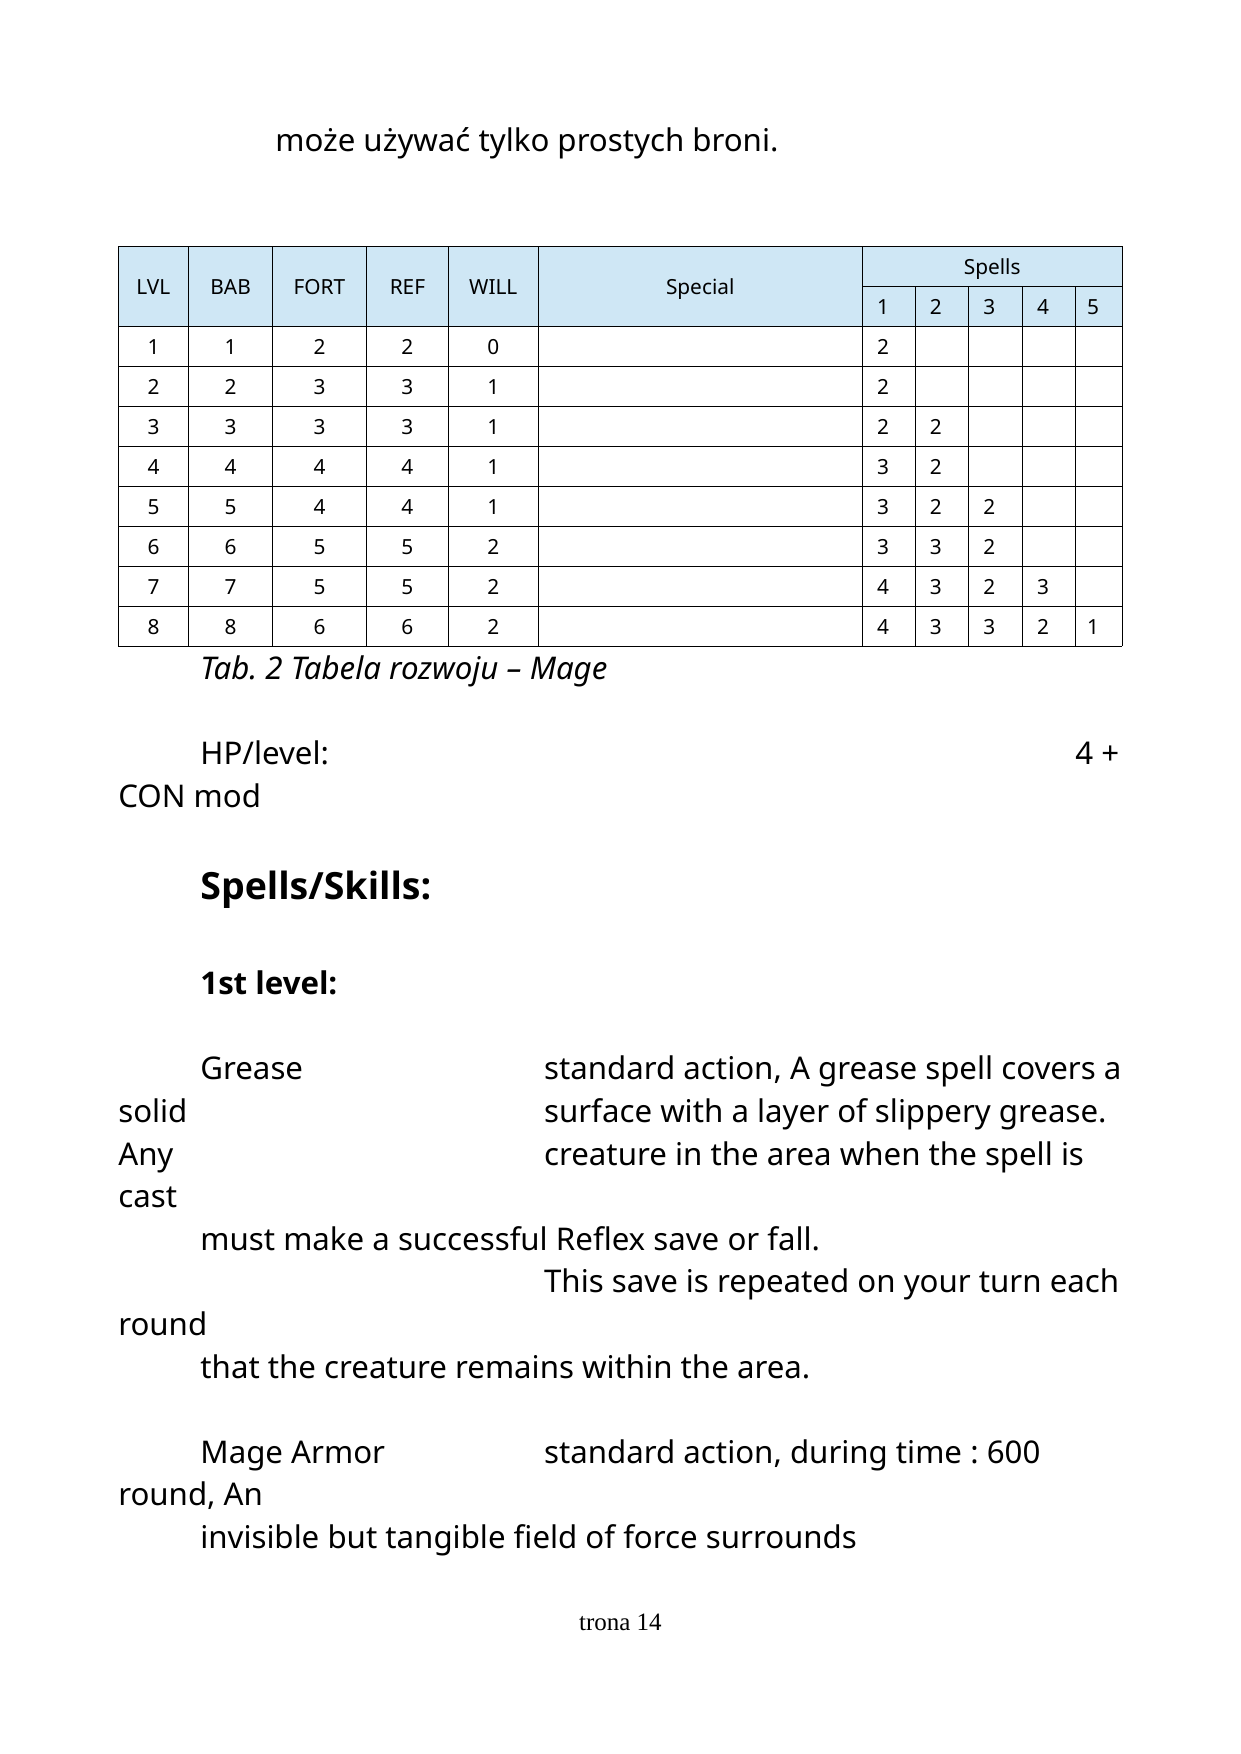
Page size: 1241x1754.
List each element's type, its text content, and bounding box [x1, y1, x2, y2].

table_cell 5 [367, 567, 448, 606]
table_cell [969, 367, 1022, 406]
table_cell 4 [119, 447, 188, 486]
text 1st level: [118, 961, 1122, 1004]
table_cell [539, 327, 862, 366]
text Grease standard action, A grease spell covers a solid surface with a layer of slippery grease. Any creature in the area when the spell is cast must make a successful Reflex save or fall. This save is repeated on your turn each round that the creature remains within the area. [118, 1046, 1122, 1387]
table_cell 2 [969, 527, 1022, 566]
table_cell [969, 327, 1022, 366]
table_cell [1076, 367, 1122, 406]
list może używać tylko prostych broni. [238, 118, 1122, 161]
table_cell [539, 607, 862, 646]
table_cell 1 [119, 327, 188, 366]
table_cell [1076, 327, 1122, 366]
table_cell 3 [1023, 567, 1075, 606]
table_cell 3 [863, 447, 915, 486]
table_cell 2 [969, 567, 1022, 606]
table_cell 3 [273, 407, 366, 446]
table_cell 2 [916, 487, 968, 526]
table_cell [1076, 447, 1122, 486]
table_header WILL [449, 247, 538, 326]
table_cell [539, 407, 862, 446]
table_cell 3 [969, 607, 1022, 646]
table_cell 2 [863, 407, 915, 446]
table_cell 2 [916, 447, 968, 486]
table_cell 5 [273, 567, 366, 606]
table_cell 3 [863, 527, 915, 566]
table_cell [969, 407, 1022, 446]
table_cell 2 [189, 367, 272, 406]
table_cell 2 [916, 287, 968, 326]
table_cell 3 [863, 487, 915, 526]
table_header Spells [863, 247, 1122, 286]
table_cell 2 [863, 367, 915, 406]
table_cell [1076, 567, 1122, 606]
table_cell [916, 367, 968, 406]
table_cell [539, 447, 862, 486]
table_cell 1 [189, 327, 272, 366]
table_cell [539, 487, 862, 526]
table_header BAB [189, 247, 272, 326]
table_cell [1076, 407, 1122, 446]
table_cell [539, 527, 862, 566]
text Spells/Skills: [118, 859, 1122, 910]
table_cell 3 [916, 607, 968, 646]
table_cell 1 [449, 407, 538, 446]
table_cell 6 [119, 527, 188, 566]
table_cell 5 [367, 527, 448, 566]
table_cell 3 [916, 527, 968, 566]
table_cell 2 [449, 607, 538, 646]
table_cell 7 [189, 567, 272, 606]
table_cell 2 [863, 327, 915, 366]
table_cell 2 [969, 487, 1022, 526]
table_cell 6 [367, 607, 448, 646]
table_cell [916, 327, 968, 366]
table_cell 5 [273, 527, 366, 566]
table_cell 3 [273, 367, 366, 406]
table_cell 2 [1023, 607, 1075, 646]
table_cell [539, 367, 862, 406]
text HP/level: 4 + CON mod [118, 731, 1122, 816]
table_cell 5 [119, 487, 188, 526]
table_cell 1 [449, 447, 538, 486]
table_cell 8 [189, 607, 272, 646]
text Mage Armor standard action, during time : 600 round, An invisible but tangible field of force surrounds [118, 1430, 1122, 1558]
table_cell 2 [449, 527, 538, 566]
table_cell 6 [273, 607, 366, 646]
table_cell [1023, 447, 1075, 486]
table_cell 8 [119, 607, 188, 646]
table_cell 5 [189, 487, 272, 526]
table_cell 3 [189, 407, 272, 446]
table_cell 2 [367, 327, 448, 366]
table_cell 3 [367, 367, 448, 406]
table_cell [969, 447, 1022, 486]
table_cell 4 [273, 447, 366, 486]
table_cell 2 [273, 327, 366, 366]
table_cell [1023, 487, 1075, 526]
table_cell 5 [1076, 287, 1122, 326]
table_cell [1076, 487, 1122, 526]
table_cell 2 [119, 367, 188, 406]
table_header REF [367, 247, 448, 326]
table_cell 4 [863, 567, 915, 606]
table_cell 3 [969, 287, 1022, 326]
table_cell 3 [119, 407, 188, 446]
table_cell 2 [916, 407, 968, 446]
table_cell [539, 567, 862, 606]
table_cell 1 [449, 487, 538, 526]
table_cell 1 [449, 367, 538, 406]
table_cell 4 [1023, 287, 1075, 326]
table_cell 0 [449, 327, 538, 366]
table_cell 7 [119, 567, 188, 606]
table_header FORT [273, 247, 366, 326]
table_cell 1 [863, 287, 915, 326]
table_cell 4 [189, 447, 272, 486]
table_cell 6 [189, 527, 272, 566]
table_cell 4 [863, 607, 915, 646]
table_cell [1023, 527, 1075, 566]
table_header LVL [119, 247, 188, 326]
table_cell 1 [1076, 607, 1122, 646]
table_cell 4 [273, 487, 366, 526]
table_cell 3 [367, 407, 448, 446]
table_header Special [539, 247, 862, 326]
text Tab. 2 Tabela rozwoju – Mage [118, 647, 1122, 689]
table_cell 4 [367, 487, 448, 526]
table_cell [1023, 367, 1075, 406]
table_cell 4 [367, 447, 448, 486]
table_cell [1076, 527, 1122, 566]
table_cell [1023, 327, 1075, 366]
table_cell 2 [449, 567, 538, 606]
table_cell [1023, 407, 1075, 446]
table_cell 3 [916, 567, 968, 606]
